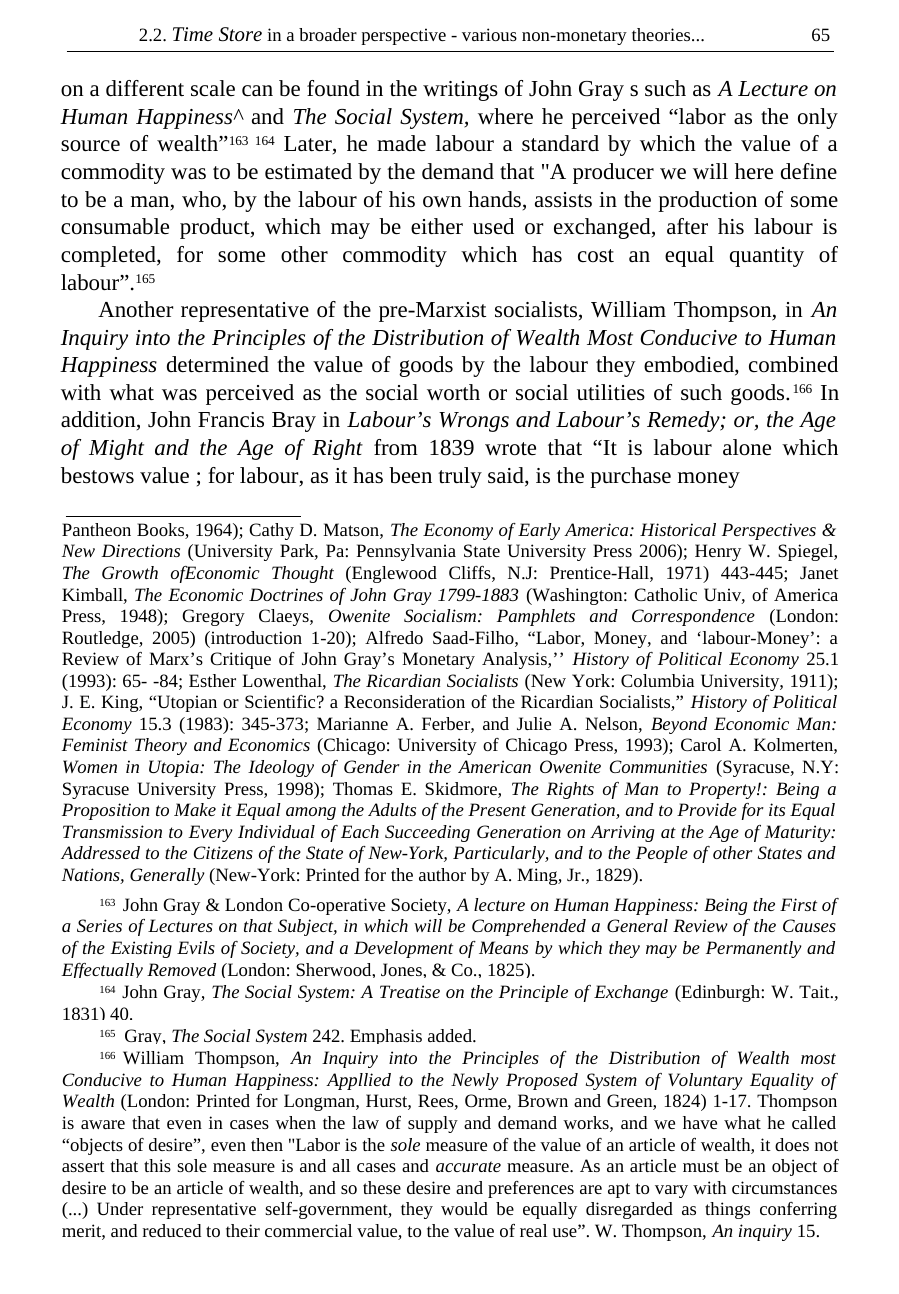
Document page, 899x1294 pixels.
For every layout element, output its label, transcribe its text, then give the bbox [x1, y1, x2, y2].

text 163 John Gray & London Co-operative Society, A lecture on Human Happiness: Being the First of a Series of Lectures on that Subject, in which will be Comprehended a General Review of the Causes of the Existing Evils of Society, and a Development of Means by which they may be Permanently and Effectually Removed (London: Sherwood, Jones, & Co., 1825). [62, 894, 839, 978]
text Pantheon Books, 1964); Cathy D. Matson, The Economy of Early America: Historical Perspectives & New Directions (University Park, Pa: Pennsylvania State University Press 2006); Henry W. Spiegel, The Growth ofEconomic Thought (Englewood Cliffs, N.J: Prentice-Hall, 1971) 443-445; Janet Kimball, The Economic Doctrines of John Gray 1799-1883 (Washington: Catholic Univ, of America Press, 1948); Gregory Claeys, Owenite Socialism: Pamphlets and Correspondence (London: Routledge, 2005) (introduction 1-20); Alfredo Saad-Filho, “Labor, Money, and ‘labour-Money’: a Review of Marx’s Critique of John Gray’s Monetary Analysis,’’ History of Political Economy 25.1 (1993): 65- -84; Esther Lowenthal, The Ricardian Socialists (New York: Columbia University, 1911); J. E. King, “Utopian or Scientific? a Reconsideration of the Ricardian Socialists,” History of Political Economy 15.3 (1983): 345-373; Marianne A. Ferber, and Julie A. Nelson, Beyond Economic Man: Feminist Theory and Economics (Chicago: University of Chicago Press, 1993); Carol A. Kolmerten, Women in Utopia: The Ideology of Gender in the American Owenite Communities (Syracuse, N.Y: Syracuse University Press, 1998); Thomas E. Skidmore, The Rights of Man to Property!: Being a Proposition to Make it Equal among the Adults of the Present Generation, and to Provide for its Equal Transmission to Every Individual of Each Succeeding Generation on Arriving at the Age of Maturity: Addressed to the Citizens of the State of New-York, Particularly, and to the People of other States and Nations, Generally (New-York: Printed for the author by A. Ming, Jr., 1829). [62, 519, 839, 885]
text 2.2. Time Store in a broader perspective - various non-monetary theories... [139, 22, 761, 46]
text 164 John Gray, The Social System: A Treatise on the Principle of Exchange (Edinburgh: W. Tait., 1831) 40. [62, 981, 839, 1020]
text 166 William Thompson, An Inquiry into the Principles of the Distribution of Wealth most Conducive to Human Happiness: Appllied to the Newly Proposed System of Voluntary Equality of Wealth (London: Printed for Longman, Hurst, Rees, Orme, Brown and Green, 1824) 1-17. Thompson is aware that even in cases when the law of supply and demand works, and we have what he called “objects of desire”, even then "Labor is the sole measure of the value of an article of wealth, it does not assert that this sole measure is and all cases and accurate measure. As an article must be an object of desire to be an article of wealth, and so these desire and preferences are apt to vary with circumstances (...) Under representative self-government, they would be equally disregarded as things conferring merit, and reduced to their commercial value, to the value of real use”. W. Thompson, An inquiry 15. [62, 1047, 839, 1241]
text on a different scale can be found in the writings of John Gray s such as A Lecture on Human Happiness^ and The Social System, where he perceived “labor as the only source of wealth”163 164 Later, he made labour a standard by which the value of a commodity was to be estimated by the demand that "A producer we will here define to be a man, who, by the labour of his own hands, assists in the production of some consumable product, which may be either used or exchanged, after his labour is completed, for some other commodity which has cost an equal quantity of labour”.165 [61, 75, 839, 295]
text 65 [811, 24, 836, 45]
text Another representative of the pre-Marxist socialists, William Thompson, in An Inquiry into the Principles of the Distribution of Wealth Most Conducive to Human Happiness determined the value of goods by the labour they embodied, combined with what was perceived as the social worth or social utilities of such goods.166 In addition, John Francis Bray in Labour’s Wrongs and Labour’s Remedy; or, the Age of Might and the Age of Right from 1839 wrote that “It is labour alone which bestows value ; for labour, as it has been truly said, is the purchase money [61, 296, 839, 488]
text 165 Gray, The Social System 242. Emphasis added. [62, 1025, 839, 1043]
